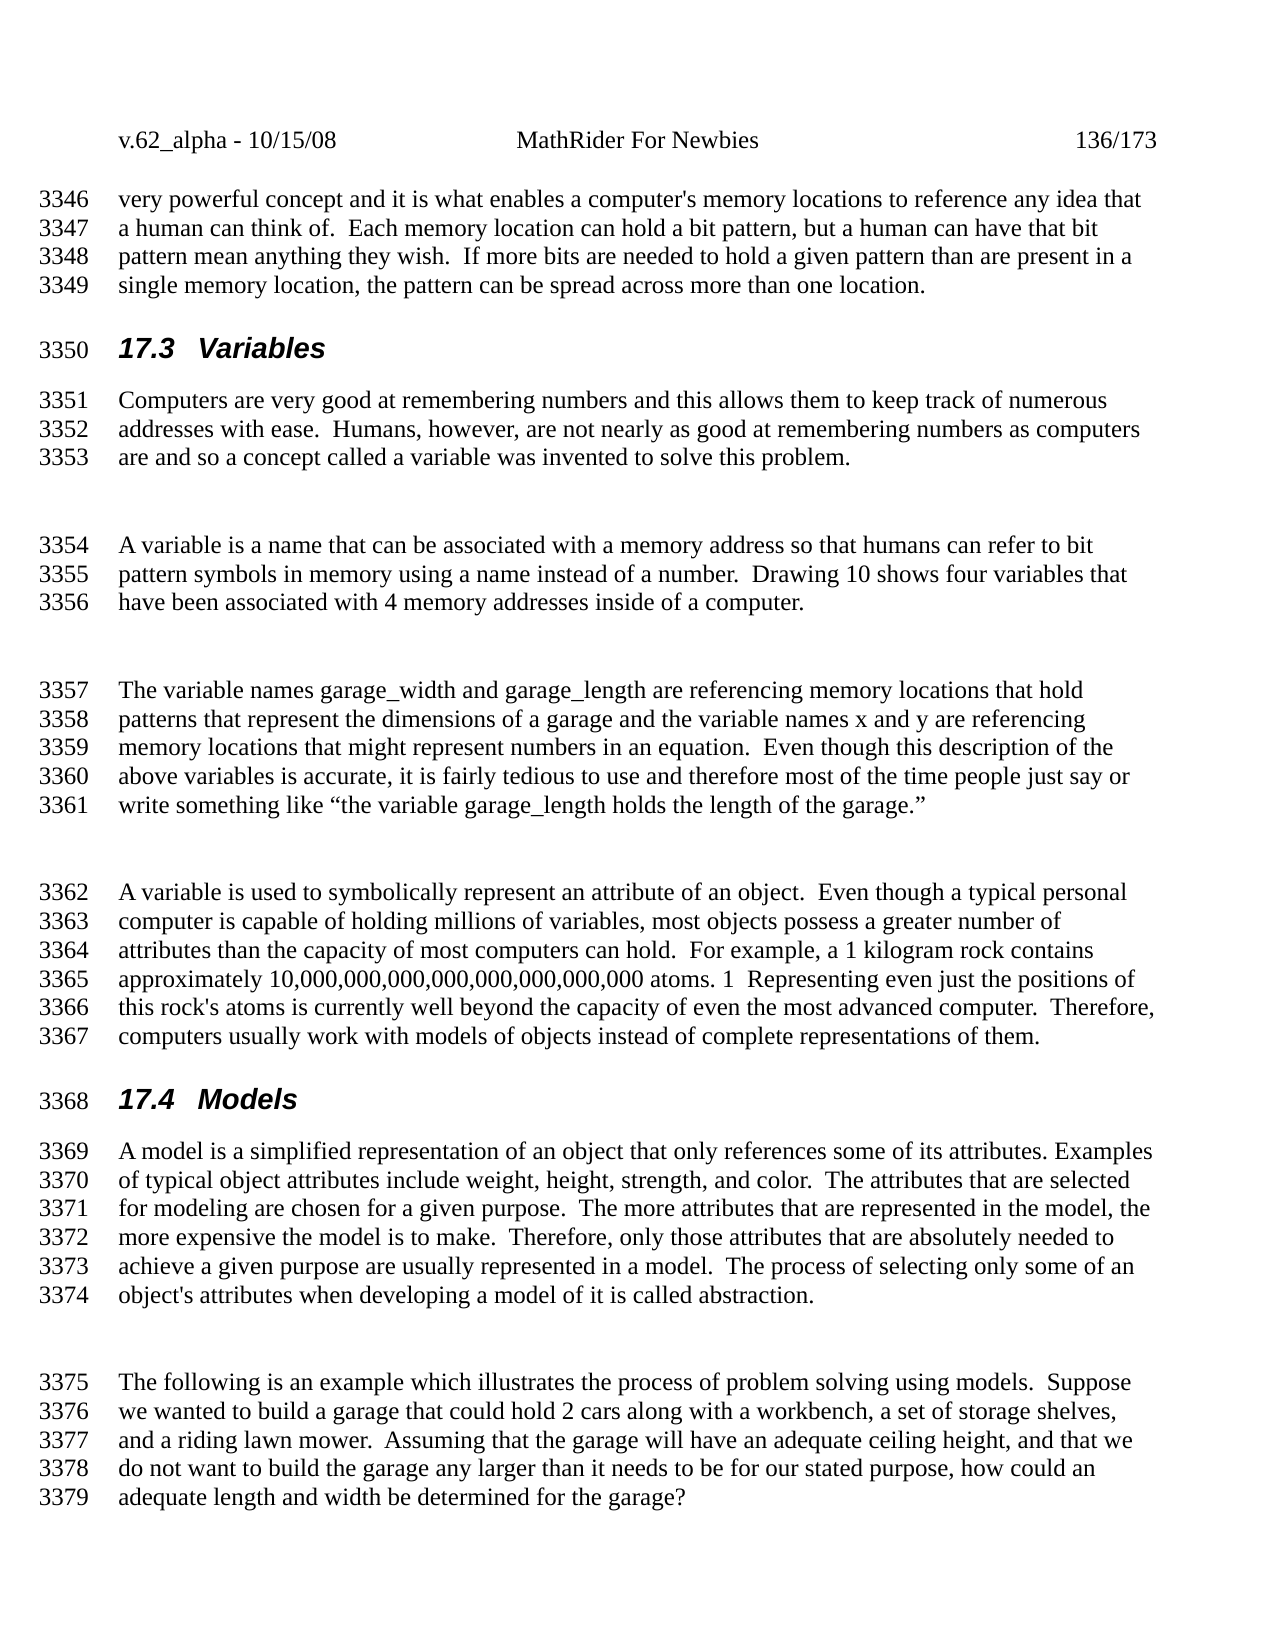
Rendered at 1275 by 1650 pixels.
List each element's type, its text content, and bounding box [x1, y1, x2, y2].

text The variable names garage_width and garage_length are referencing memory locations that hold patterns that represent the dimensions of a garage and the variable names x and y are referencing memory locations that might represent numbers in an equation. Even though this description of the above variables is accurate, it is fairly tedious to use and therefore most of the time people just say or write something like “the variable garage_length holds the length of the garage.” [118, 675, 1157, 819]
text The following is an example which illustrates the process of problem solving using models. Suppose we wanted to build a garage that could hold 2 cars along with a workbench, a set of storage shelves, and a riding lawn mower. Assuming that the garage will have an adequate ceiling height, and that we do not want to build the garage any larger than it needs to be for our stated purpose, how could an adequate length and width be determined for the garage? [118, 1367, 1157, 1511]
subtitle Variables [118, 331, 1157, 365]
subtitle Models [118, 1082, 1157, 1116]
text Computers are very good at remembering numbers and this allows them to keep track of numerous addresses with ease. Humans, however, are not nearly as good at remembering numbers as computers are and so a concept called a variable was invented to solve this problem. [118, 385, 1157, 471]
text very powerful concept and it is what enables a computer's memory locations to reference any idea that a human can think of. Each memory location can hold a bit pattern, but a human can have that bit pattern mean anything they wish. If more bits are needed to hold a given pattern than are present in a single memory location, the pattern can be spread across more than one location. [118, 184, 1157, 299]
text A variable is used to symbolically represent an attribute of an object. Even though a typical personal computer is capable of holding millions of variables, most objects possess a greater number of attributes than the capacity of most computers can hold. For example, a 1 kilogram rock contains approximately 10,000,000,000,000,000,000,000,000 atoms. 1 Representing even just the positions of this rock's atoms is currently well beyond the capacity of even the most advanced computer. Therefore, computers usually work with models of objects instead of complete representations of them. [118, 877, 1157, 1050]
text A variable is a name that can be associated with a memory address so that humans can refer to bit pattern symbols in memory using a name instead of a number. Drawing 10 shows four variables that have been associated with 4 memory addresses inside of a computer. [118, 530, 1157, 616]
text A model is a simplified representation of an object that only references some of its attributes. Examples of typical object attributes include weight, height, strength, and color. The attributes that are selected for modeling are chosen for a given purpose. The more attributes that are represented in the model, the more expensive the model is to make. Therefore, only those attributes that are absolutely needed to achieve a given purpose are usually represented in a model. The process of selecting only some of an object's attributes when developing a model of it is called abstraction. [118, 1136, 1157, 1308]
